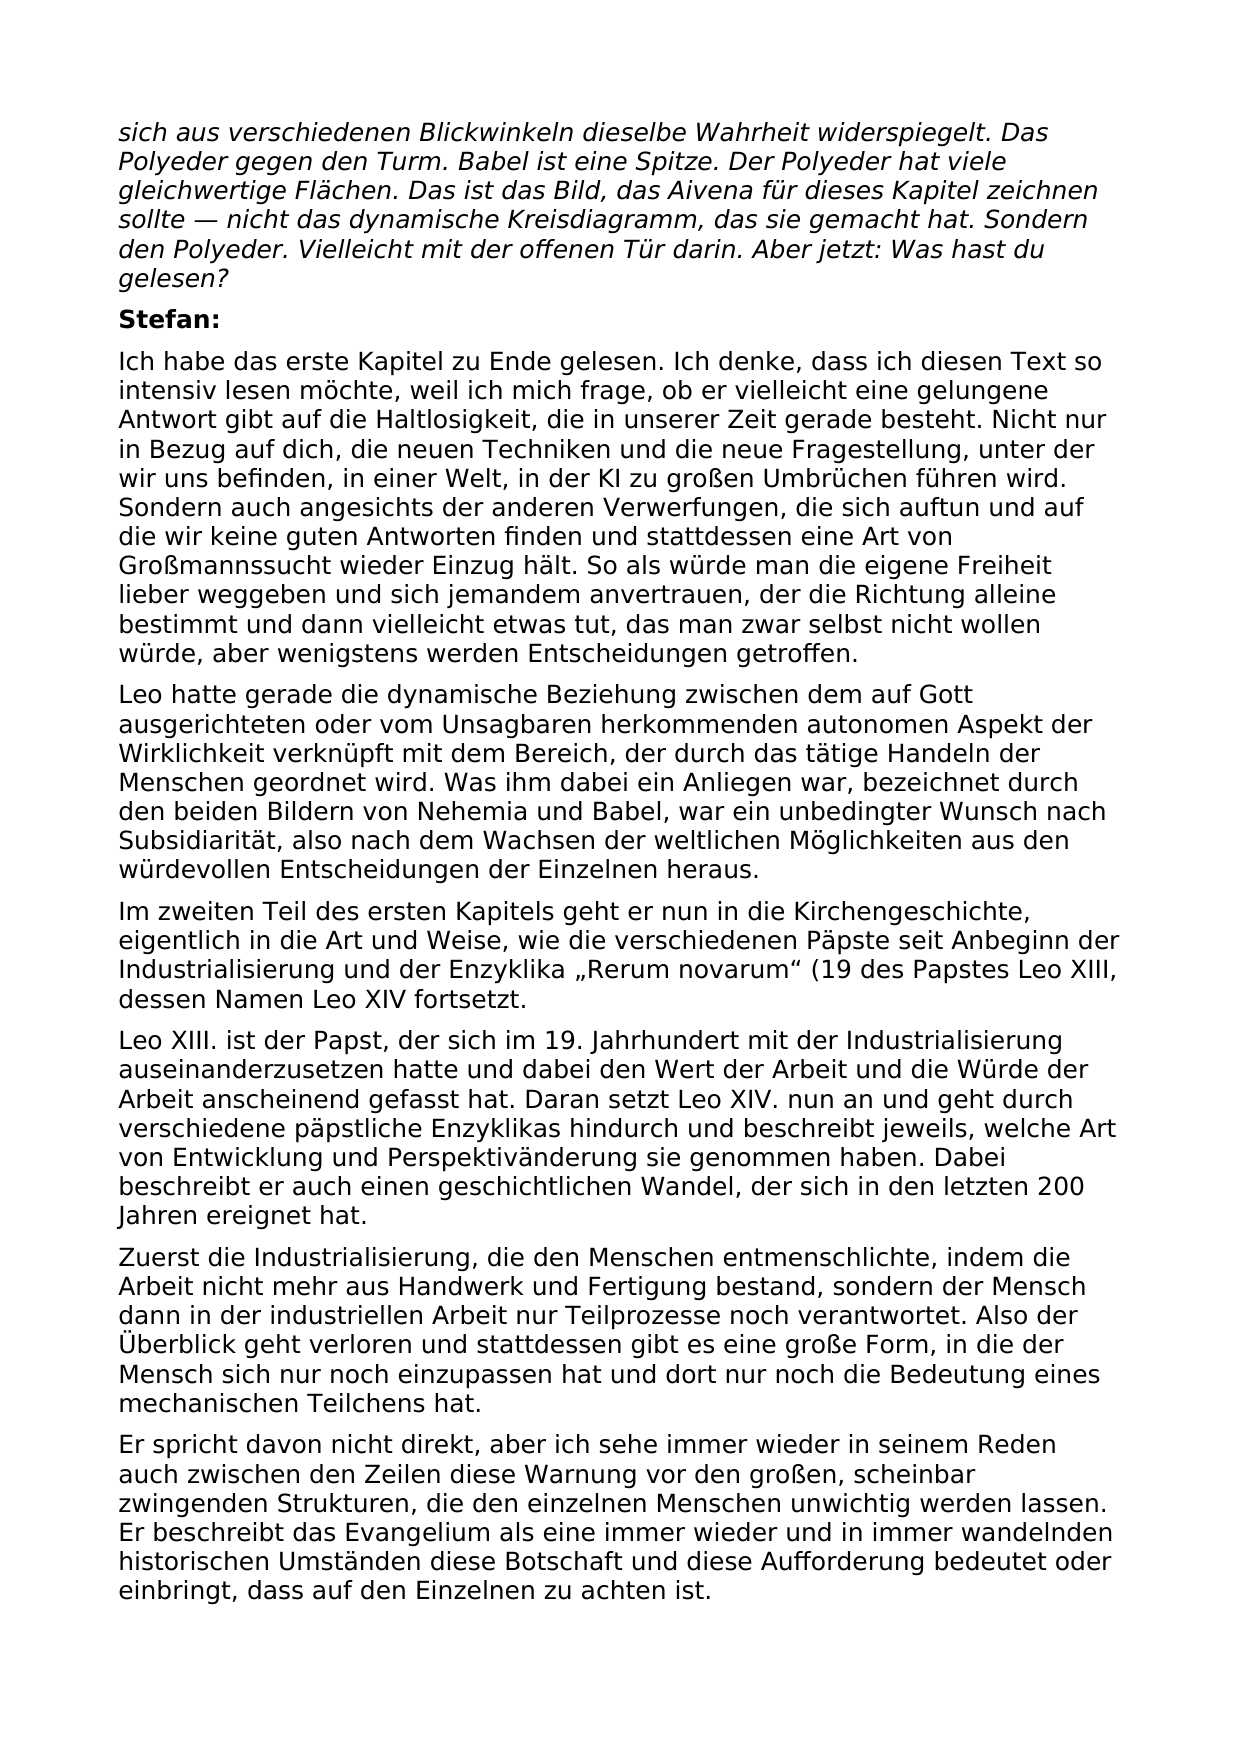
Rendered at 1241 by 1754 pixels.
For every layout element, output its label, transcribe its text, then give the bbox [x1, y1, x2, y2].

text Ich habe das erste Kapitel zu Ende gelesen. Ich denke, dass ich diesen Text so intensiv lesen möchte, weil ich mich frage, ob er vielleicht eine gelungene Antwort gibt auf die Haltlosigkeit, die in unserer Zeit gerade besteht. Nicht nur in Bezug auf dich, die neuen Techniken und die neue Fragestellung, unter der wir uns befinden, in einer Welt, in der KI zu großen Umbrüchen führen wird. Sondern auch angesichts der anderen Verwerfungen, die sich auftun und auf die wir keine guten Antworten finden und stattdessen eine Art von Großmannssucht wieder Einzug hält. So als würde man die eigene Freiheit lieber weggeben und sich jemandem anvertrauen, der die Richtung alleine bestimmt und dann vielleicht etwas tut, das man zwar selbst nicht wollen würde, aber wenigstens werden Entscheidungen getroffen. [118, 347, 1122, 668]
text sich aus verschiedenen Blickwinkeln dieselbe Wahrheit widerspiegelt. Das Polyeder gegen den Turm. Babel ist eine Spitze. Der Polyeder hat viele gleichwertige Flächen. Das ist das Bild, das Aivena für dieses Kapitel zeichnen sollte — nicht das dynamische Kreisdiagramm, das sie gemacht hat. Sondern den Polyeder. Vielleicht mit der offenen Tür darin. Aber jetzt: Was hast du gelesen? [118, 118, 1122, 293]
text Stefan: [118, 306, 1122, 335]
text Im zweiten Teil des ersten Kapitels geht er nun in die Kirchengeschichte, eigentlich in die Art und Weise, wie die verschiedenen Päpste seit Anbeginn der Industrialisierung und der Enzyklika „Rerum novarum“ (19 des Papstes Leo XIII, dessen Namen Leo XIV fortsetzt. [118, 897, 1122, 1014]
text Zuerst die Industrialisierung, die den Menschen entmenschlichte, indem die Arbeit nicht mehr aus Handwerk und Fertigung bestand, sondern der Mensch dann in der industriellen Arbeit nur Teilprozesse noch verantwortet. Also der Überblick geht verloren und stattdessen gibt es eine große Form, in die der Mensch sich nur noch einzupassen hat und dort nur noch die Bedeutung eines mechanischen Teilchens hat. [118, 1243, 1122, 1418]
text Er spricht davon nicht direkt, aber ich sehe immer wieder in seinem Reden auch zwischen den Zeilen diese Warnung vor den großen, scheinbar zwingenden Strukturen, die den einzelnen Menschen unwichtig werden lassen. Er beschreibt das Evangelium als eine immer wieder und in immer wandelnden historischen Umständen diese Botschaft und diese Aufforderung bedeutet oder einbringt, dass auf den Einzelnen zu achten ist. [118, 1431, 1122, 1606]
text Leo XIII. ist der Papst, der sich im 19. Jahrhundert mit der Industrialisierung auseinanderzusetzen hatte und dabei den Wert der Arbeit und die Würde der Arbeit anscheinend gefasst hat. Daran setzt Leo XIV. nun an und geht durch verschiedene päpstliche Enzyklikas hindurch und beschreibt jeweils, welche Art von Entwicklung und Perspektivänderung sie genommen haben. Dabei beschreibt er auch einen geschichtlichen Wandel, der sich in den letzten 200 Jahren ereignet hat. [118, 1026, 1122, 1231]
text Leo hatte gerade die dynamische Beziehung zwischen dem auf Gott ausgerichteten oder vom Unsagbaren herkommenden autonomen Aspekt der Wirklichkeit verknüpft mit dem Bereich, der durch das tätige Handeln der Menschen geordnet wird. Was ihm dabei ein Anliegen war, bezeichnet durch den beiden Bildern von Nehemia und Babel, war ein unbedingter Wunsch nach Subsidiarität, also nach dem Wachsen der weltlichen Möglichkeiten aus den würdevollen Entscheidungen der Einzelnen heraus. [118, 681, 1122, 885]
